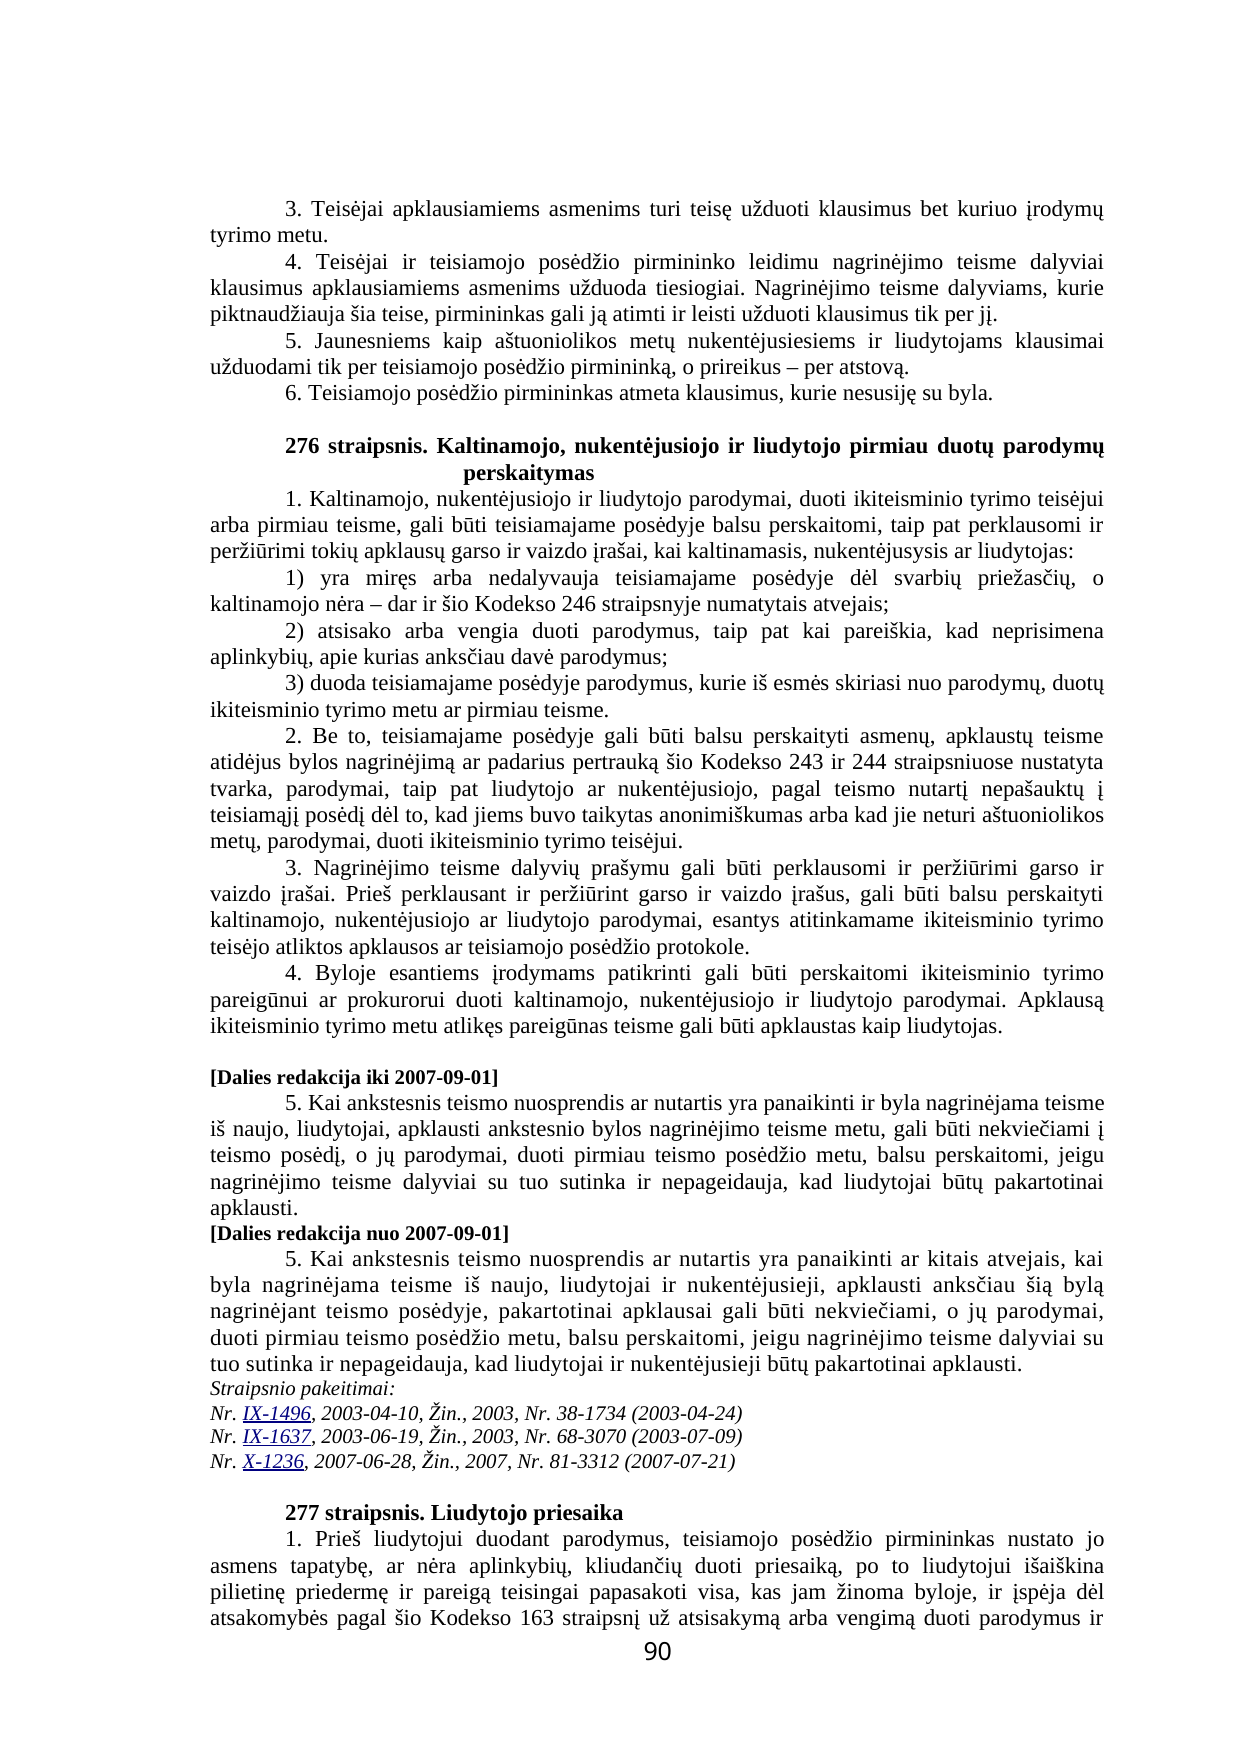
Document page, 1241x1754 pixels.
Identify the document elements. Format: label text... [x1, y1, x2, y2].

text 3. Nagrinėjimo teisme dalyvių prašymu gali būti perklausomi ir peržiūrimi garso ir vaizdo įrašai. Prieš perklausant ir peržiūrint garso ir vaizdo įrašus, gali būti balsu perskaityti kaltinamojo, nukentėjusiojo ar liudytojo parodymai, esantys atitinkamame ikiteisminio tyrimo teisėjo atliktos apklausos ar teisiamojo posėdžio protokole. [210, 854, 1106, 959]
text Nr. IX-1496, 2003-04-10, Žin., 2003, Nr. 38-1734 (2003-04-24) [210, 1400, 1106, 1424]
text [Dalies redakcija iki 2007-09-01] [210, 1065, 1106, 1089]
text 1. Prieš liudytojui duodant parodymus, teisiamojo posėdžio pirmininkas nustato jo asmens tapatybę, ar nėra aplinkybių, kliudančių duoti priesaiką, po to liudytojui išaiškina pilietinę priedermę ir pareigą teisingai papasakoti visa, kas jam žinoma byloje, ir įspėja dėl atsakomybės pagal šio Kodekso 163 straipsnį už atsisakymą arba vengimą duoti parodymus ir [210, 1525, 1106, 1631]
text 1. Kaltinamojo, nukentėjusiojo ir liudytojo parodymai, duoti ikiteisminio tyrimo teisėjui arba pirmiau teisme, gali būti teisiamajame posėdyje balsu perskaitomi, taip pat perklausomi ir peržiūrimi tokių apklausų garso ir vaizdo įrašai, kai kaltinamasis, nukentėjusysis ar liudytojas: [210, 485, 1106, 564]
text 3) duoda teisiamajame posėdyje parodymus, kurie iš esmės skiriasi nuo parodymų, duotų ikiteisminio tyrimo metu ar pirmiau teisme. [210, 669, 1106, 722]
text 5. Jaunesniems kaip aštuoniolikos metų nukentėjusiesiems ir liudytojams klausimai užduodami tik per teisiamojo posėdžio pirmininką, o prireikus – per atstovą. [210, 327, 1106, 379]
text 2. Be to, teisiamajame posėdyje gali būti balsu perskaityti asmenų, apklaustų teisme atidėjus bylos nagrinėjimą ar padarius pertrauką šio Kodekso 243 ir 244 straipsniuose nustatyta tvarka, parodymai, taip pat liudytojo ar nukentėjusiojo, pagal teismo nutartį nepašauktų į teisiamąjį posėdį dėl to, kad jiems buvo taikytas anonimiškumas arba kad jie neturi aštuoniolikos metų, parodymai, duoti ikiteisminio tyrimo teisėjui. [210, 722, 1106, 854]
text 1) yra miręs arba nedalyvauja teisiamajame posėdyje dėl svarbių priežasčių, o kaltinamojo nėra – dar ir šio Kodekso 246 straipsnyje numatytais atvejais; [210, 564, 1106, 617]
text Nr. X-1236, 2007-06-28, Žin., 2007, Nr. 81-3312 (2007-07-21) [210, 1448, 1106, 1473]
text 5. Kai ankstesnis teismo nuosprendis ar nutartis yra panaikinti ir byla nagrinėjama teisme iš naujo, liudytojai, apklausti ankstesnio bylos nagrinėjimo teisme metu, gali būti nekviečiami į teismo posėdį, o jų parodymai, duoti pirmiau teismo posėdžio metu, balsu perskaitomi, jeigu nagrinėjimo teisme dalyviai su tuo sutinka ir nepageidauja, kad liudytojai būtų pakartotinai apklausti. [210, 1089, 1106, 1221]
text 4. Teisėjai ir teisiamojo posėdžio pirmininko leidimu nagrinėjimo teisme dalyviai klausimus apklausiamiems asmenims užduoda tiesiogiai. Nagrinėjimo teisme dalyviams, kurie piktnaudžiauja šia teise, pirmininkas gali ją atimti ir leisti užduoti klausimus tik per jį. [210, 248, 1106, 327]
text 277 straipsnis. Liudytojo priesaika [210, 1499, 1106, 1525]
text 6. Teisiamojo posėdžio pirmininkas atmeta klausimus, kurie nesusiję su byla. [210, 379, 1106, 406]
text Straipsnio pakeitimai: [210, 1376, 1106, 1400]
text 4. Byloje esantiems įrodymams patikrinti gali būti perskaitomi ikiteisminio tyrimo pareigūnui ar prokurorui duoti kaltinamojo, nukentėjusiojo ir liudytojo parodymai. Apklausą ikiteisminio tyrimo metu atlikęs pareigūnas teisme gali būti apklaustas kaip liudytojas. [210, 959, 1106, 1038]
text [Dalies redakcija nuo 2007-09-01] [210, 1221, 1106, 1244]
text 3. Teisėjai apklausiamiems asmenims turi teisę užduoti klausimus bet kuriuo įrodymų tyrimo metu. [210, 195, 1106, 248]
text Nr. IX-1637, 2003-06-19, Žin., 2003, Nr. 68-3070 (2003-07-09) [210, 1424, 1106, 1448]
text 276 straipsnis. Kaltinamojo, nukentėjusiojo ir liudytojo pirmiau duotų parodymų perskaitymas [285, 432, 1106, 485]
text 5. Kai ankstesnis teismo nuosprendis ar nutartis yra panaikinti ar kitais atvejais, kai byla nagrinėjama teisme iš naujo, liudytojai ir nukentėjusieji, apklausti anksčiau šią bylą nagrinėjant teismo posėdyje, pakartotinai apklausai gali būti nekviečiami, o jų parodymai, duoti pirmiau teismo posėdžio metu, balsu perskaitomi, jeigu nagrinėjimo teisme dalyviai su tuo sutinka ir nepageidauja, kad liudytojai ir nukentėjusieji būtų pakartotinai apklausti. [210, 1244, 1106, 1376]
text 2) atsisako arba vengia duoti parodymus, taip pat kai pareiškia, kad neprisimena aplinkybių, apie kurias anksčiau davė parodymus; [210, 617, 1106, 669]
